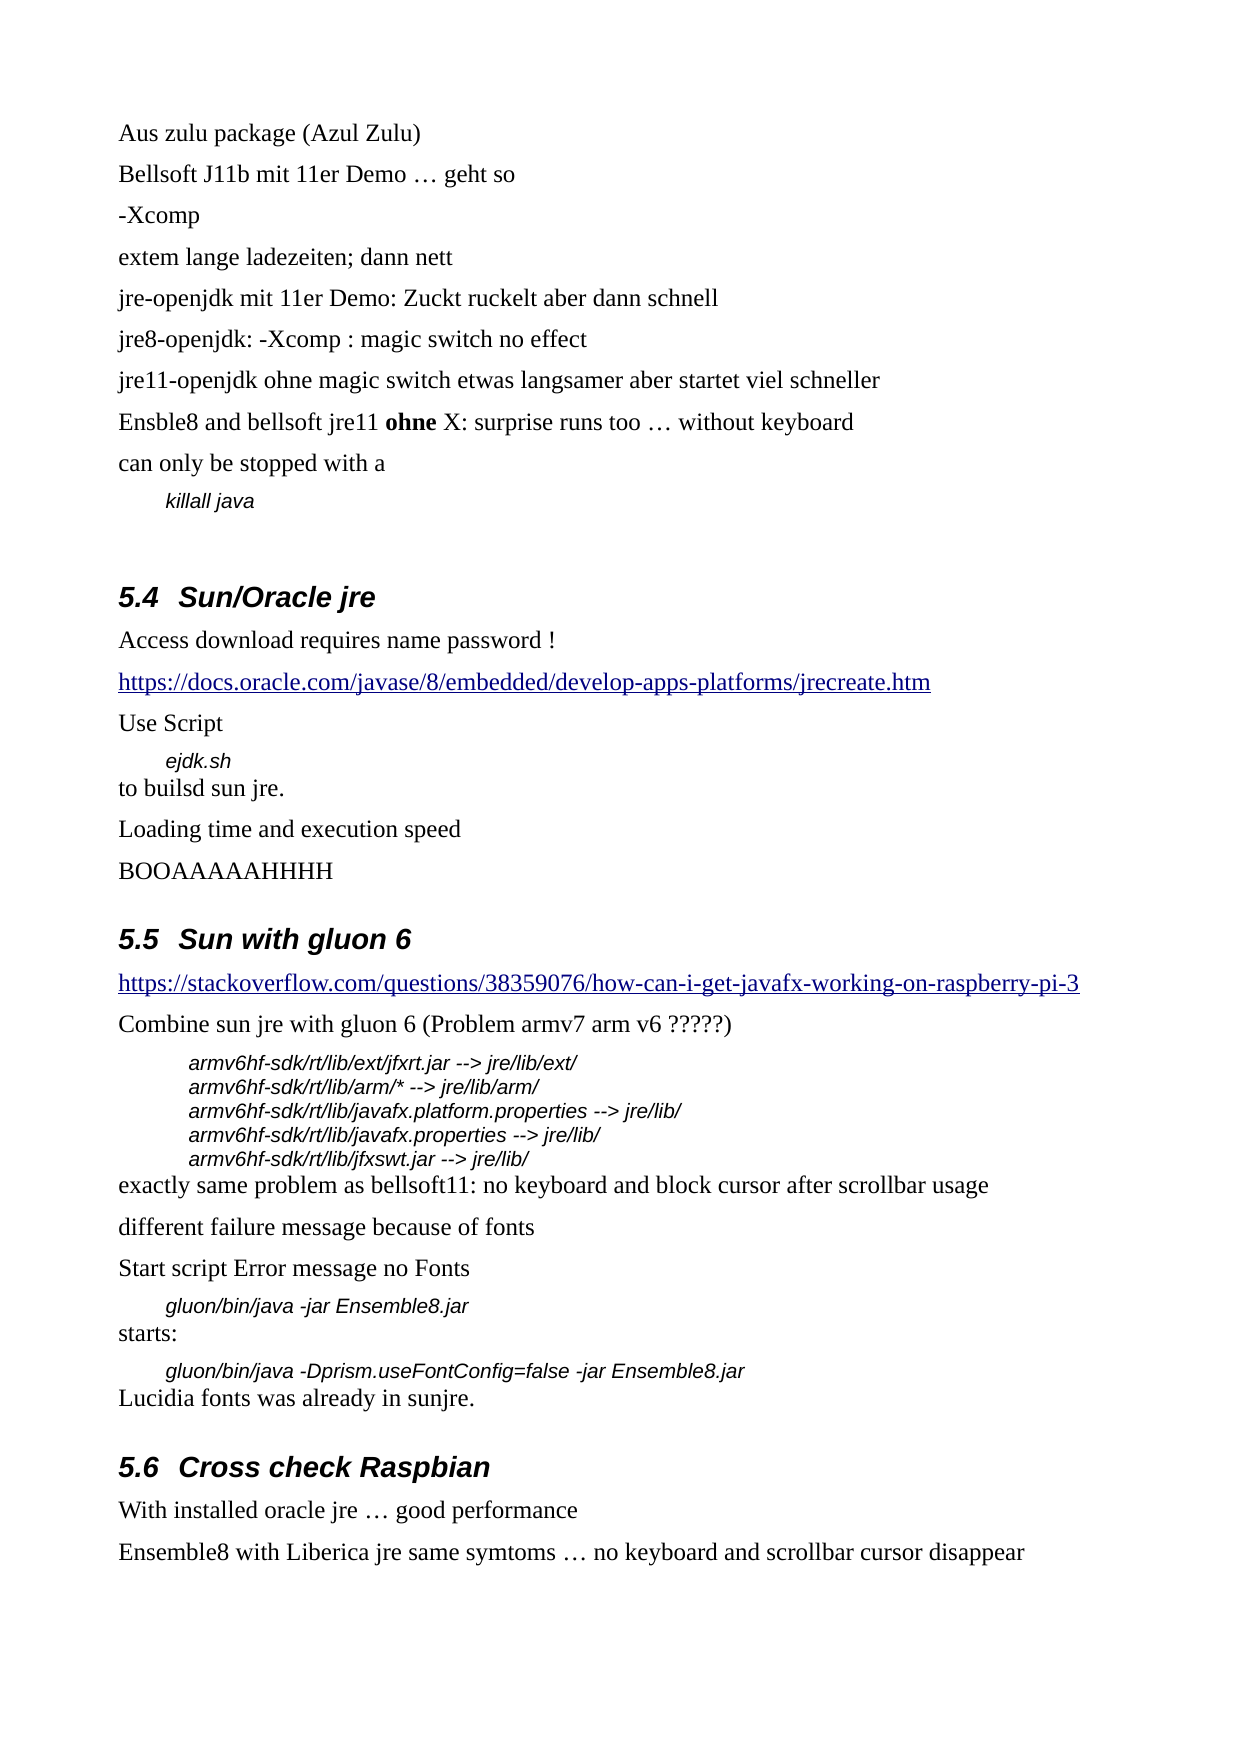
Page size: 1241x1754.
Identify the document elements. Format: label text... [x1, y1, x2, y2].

text armv6hf-sdk/rt/lib/javafx.platform.properties --> jre/lib/ [142, 1098, 1122, 1122]
text gluon/bin/java -Dprism.useFontConfig=false -jar Ensemble8.jar [142, 1359, 1122, 1383]
text BOOAAAAAHHHH [118, 856, 1122, 884]
text armv6hf-sdk/rt/lib/jfxswt.jar --> jre/lib/ [142, 1146, 1122, 1170]
text -Xcomp [118, 201, 1122, 229]
text Use Script [118, 708, 1122, 737]
text gluon/bin/java -jar Ensemble8.jar [142, 1294, 1122, 1318]
text jre11-openjdk ohne magic switch etwas langsamer aber startet viel schneller [118, 366, 1122, 394]
text https://stackoverflow.com/questions/38359076/how-can-i-get-javafx-working-on-raspberry-pi-3 [118, 968, 1122, 997]
subtitle Sun with gluon 6 [118, 922, 1122, 956]
text With installed oracle jre … good performance [118, 1496, 1122, 1524]
subtitle Sun/Oracle jre [118, 579, 1122, 613]
text Ensble8 and bellsoft jre11 ohne X: surprise runs too … without keyboard [118, 407, 1122, 436]
text can only be stopped with a [118, 448, 1122, 477]
text ejdk.sh [142, 749, 1122, 773]
text Aus zulu package (Azul Zulu) [118, 118, 1122, 147]
text Combine sun jre with gluon 6 (Problem armv7 arm v6 ?????) [118, 1009, 1122, 1038]
text exactly same problem as bellsoft11: no keyboard and block cursor after scrollbar usage [118, 1170, 1122, 1199]
subtitle Cross check Raspbian [118, 1449, 1122, 1483]
text Access download requires name password ! [118, 626, 1122, 654]
text killall java [142, 489, 1122, 513]
text https://docs.oracle.com/javase/8/embedded/develop-apps-platforms/jrecreate.htm [118, 667, 1122, 696]
text Ensemble8 with Liberica jre same symtoms … no keyboard and scrollbar cursor disappear [118, 1537, 1122, 1566]
text jre8-openjdk: -Xcomp : magic switch no effect [118, 324, 1122, 353]
text armv6hf-sdk/rt/lib/ext/jfxrt.jar --> jre/lib/ext/ [142, 1051, 1122, 1074]
text armv6hf-sdk/rt/lib/javafx.properties --> jre/lib/ [142, 1122, 1122, 1146]
text Bellsoft J11b mit 11er Demo … geht so [118, 159, 1122, 188]
text extem lange ladezeiten; dann nett [118, 242, 1122, 271]
text to builsd sun jre. [118, 773, 1122, 802]
text armv6hf-sdk/rt/lib/arm/* --> jre/lib/arm/ [142, 1074, 1122, 1098]
text starts: [118, 1318, 1122, 1347]
text jre-openjdk mit 11er Demo: Zuckt ruckelt aber dann schnell [118, 283, 1122, 312]
text Start script Error message no Fonts [118, 1253, 1122, 1282]
text Lucidia fonts was already in sunjre. [118, 1383, 1122, 1412]
text different failure message because of fonts [118, 1212, 1122, 1240]
text Loading time and execution speed [118, 814, 1122, 843]
